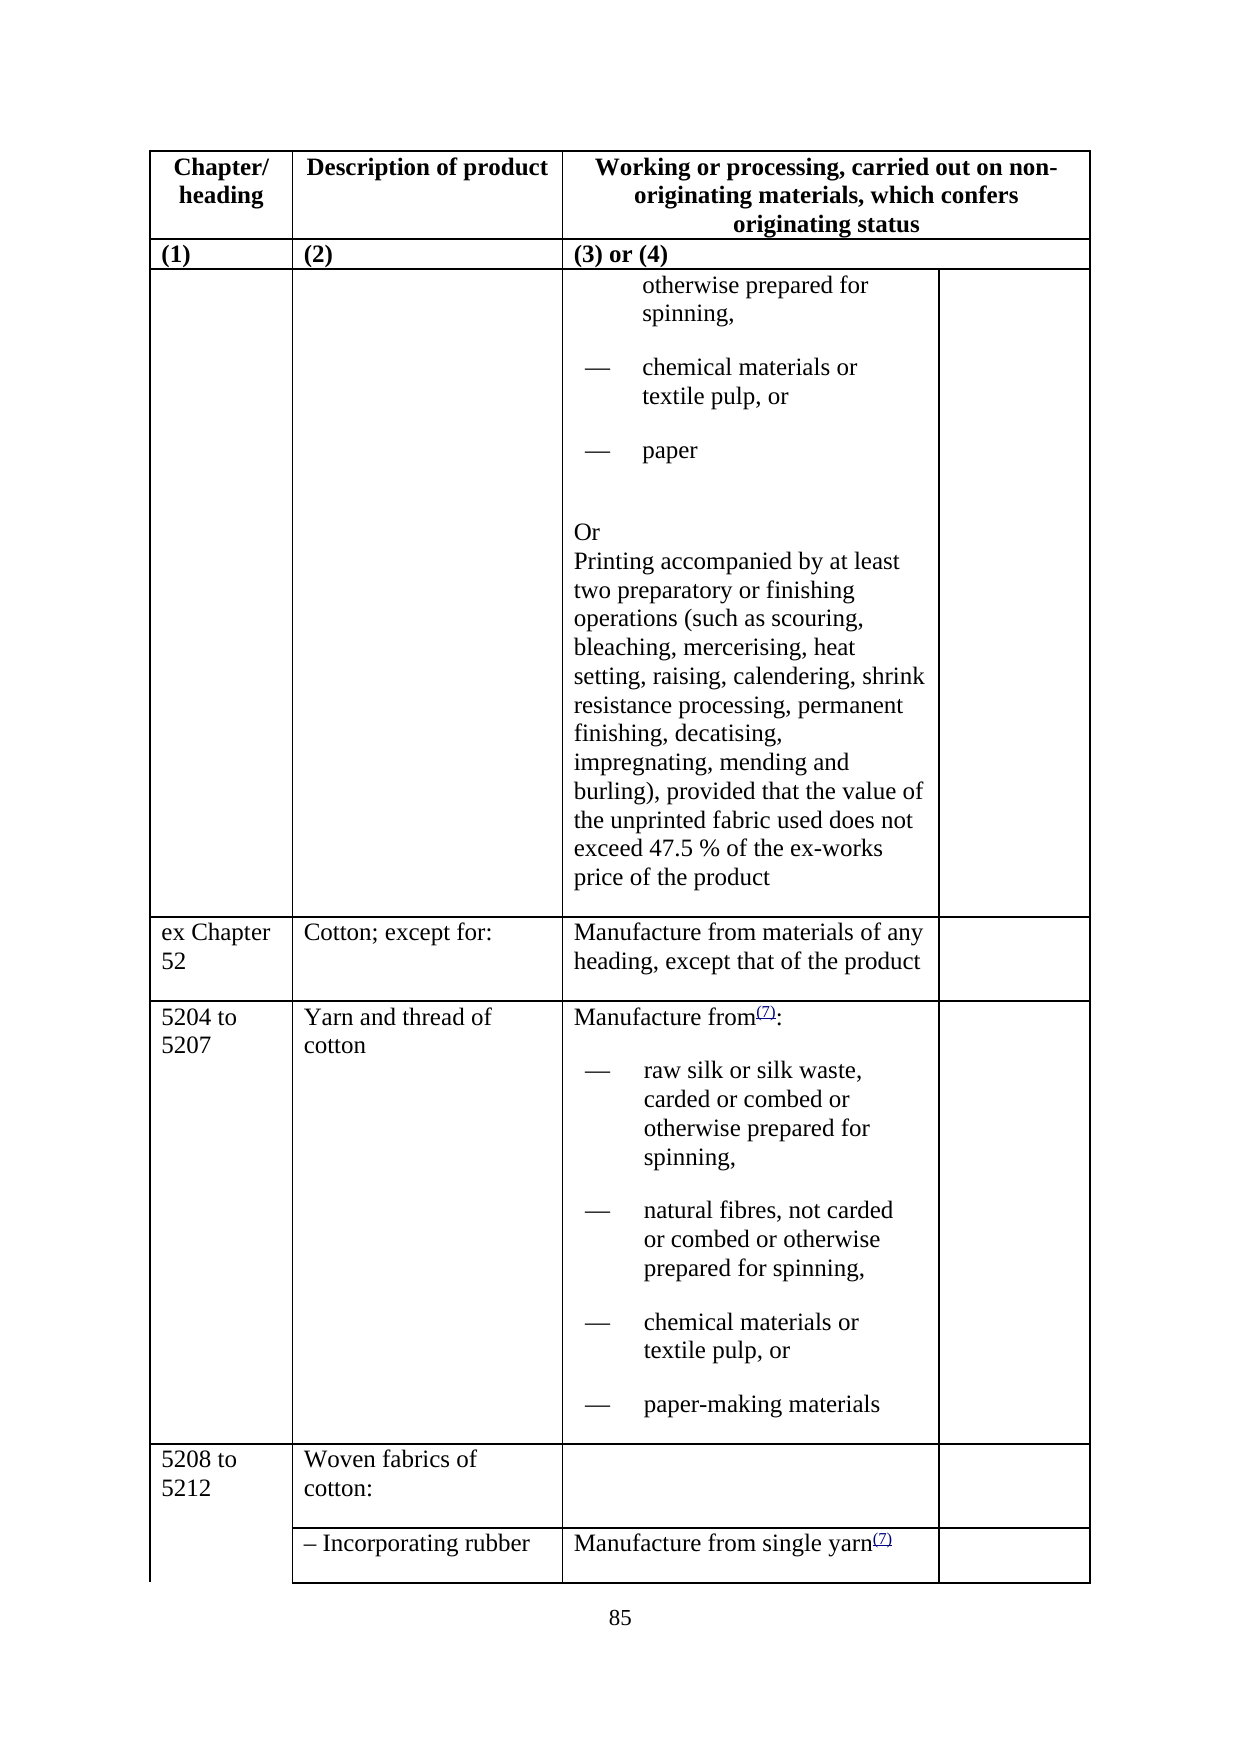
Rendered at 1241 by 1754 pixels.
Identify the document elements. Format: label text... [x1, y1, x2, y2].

table_cell [940, 918, 1089, 1000]
table_cell Manufacture from(7): [563, 1002, 938, 1443]
table_header Working or processing, carried out on non-originating materials, which confers originating status [563, 152, 1089, 238]
table_cell Yarn and thread of cotton [293, 1002, 562, 1443]
table_cell 5208 to 5212 [151, 1445, 292, 1527]
table_cell natural fibres, not carded or combed or otherwise prepared for spinning, [632, 1195, 928, 1307]
table_cell otherwise prepared for spinning, [631, 270, 928, 352]
table_cell [940, 1445, 1089, 1527]
table_cell [940, 1529, 1089, 1582]
table_cell [563, 1445, 938, 1527]
table_cell ex Chapter 52 [151, 918, 292, 1000]
table_header — [574, 1055, 632, 1195]
table_cell Woven fabrics of cotton: [293, 1445, 562, 1527]
table_header Chapter/ heading [151, 152, 292, 238]
table_cell (2) [293, 240, 562, 268]
table_cell — [574, 1307, 632, 1389]
table_cell [151, 270, 292, 916]
table_cell Manufacture from materials of any heading, except that of the product [563, 918, 938, 1000]
table_cell Manufacture from single yarn(7) [563, 1529, 938, 1582]
table_cell (1) [151, 240, 292, 268]
table_cell [940, 1002, 1089, 1443]
table_cell — [574, 352, 631, 435]
table_cell paper [631, 435, 928, 488]
table_cell — [574, 1389, 632, 1443]
table_cell Or Printing accompanied by at least two preparatory or finishing operations (such as scouring, bleaching, mercerising, heat setting, raising, calendering, shrink resistance processing, permanent finishing, decatising, impregnating, mending and burling), provided that the value of the unprinted fabric used does not exceed 47.5 % of the ex-works price of the product [563, 270, 938, 916]
table_cell — [574, 1195, 632, 1307]
table_cell Cotton; except for: [293, 918, 562, 1000]
table_cell chemical materials or textile pulp, or [632, 1307, 928, 1389]
table_cell [151, 1527, 292, 1582]
table_header Description of product [293, 152, 562, 238]
table_cell [293, 270, 562, 916]
table_cell chemical materials or textile pulp, or [631, 352, 928, 435]
table_cell [940, 270, 1089, 916]
table_cell [574, 270, 631, 352]
table_cell (3) or (4) [563, 240, 1089, 268]
table_cell paper-making materials [632, 1389, 928, 1443]
table_cell – Incorporating rubber [293, 1529, 562, 1582]
table_cell — [574, 435, 631, 488]
table_header raw silk or silk waste, carded or combed or otherwise prepared for spinning, [632, 1055, 928, 1195]
table_cell 5204 to 5207 [151, 1002, 292, 1443]
